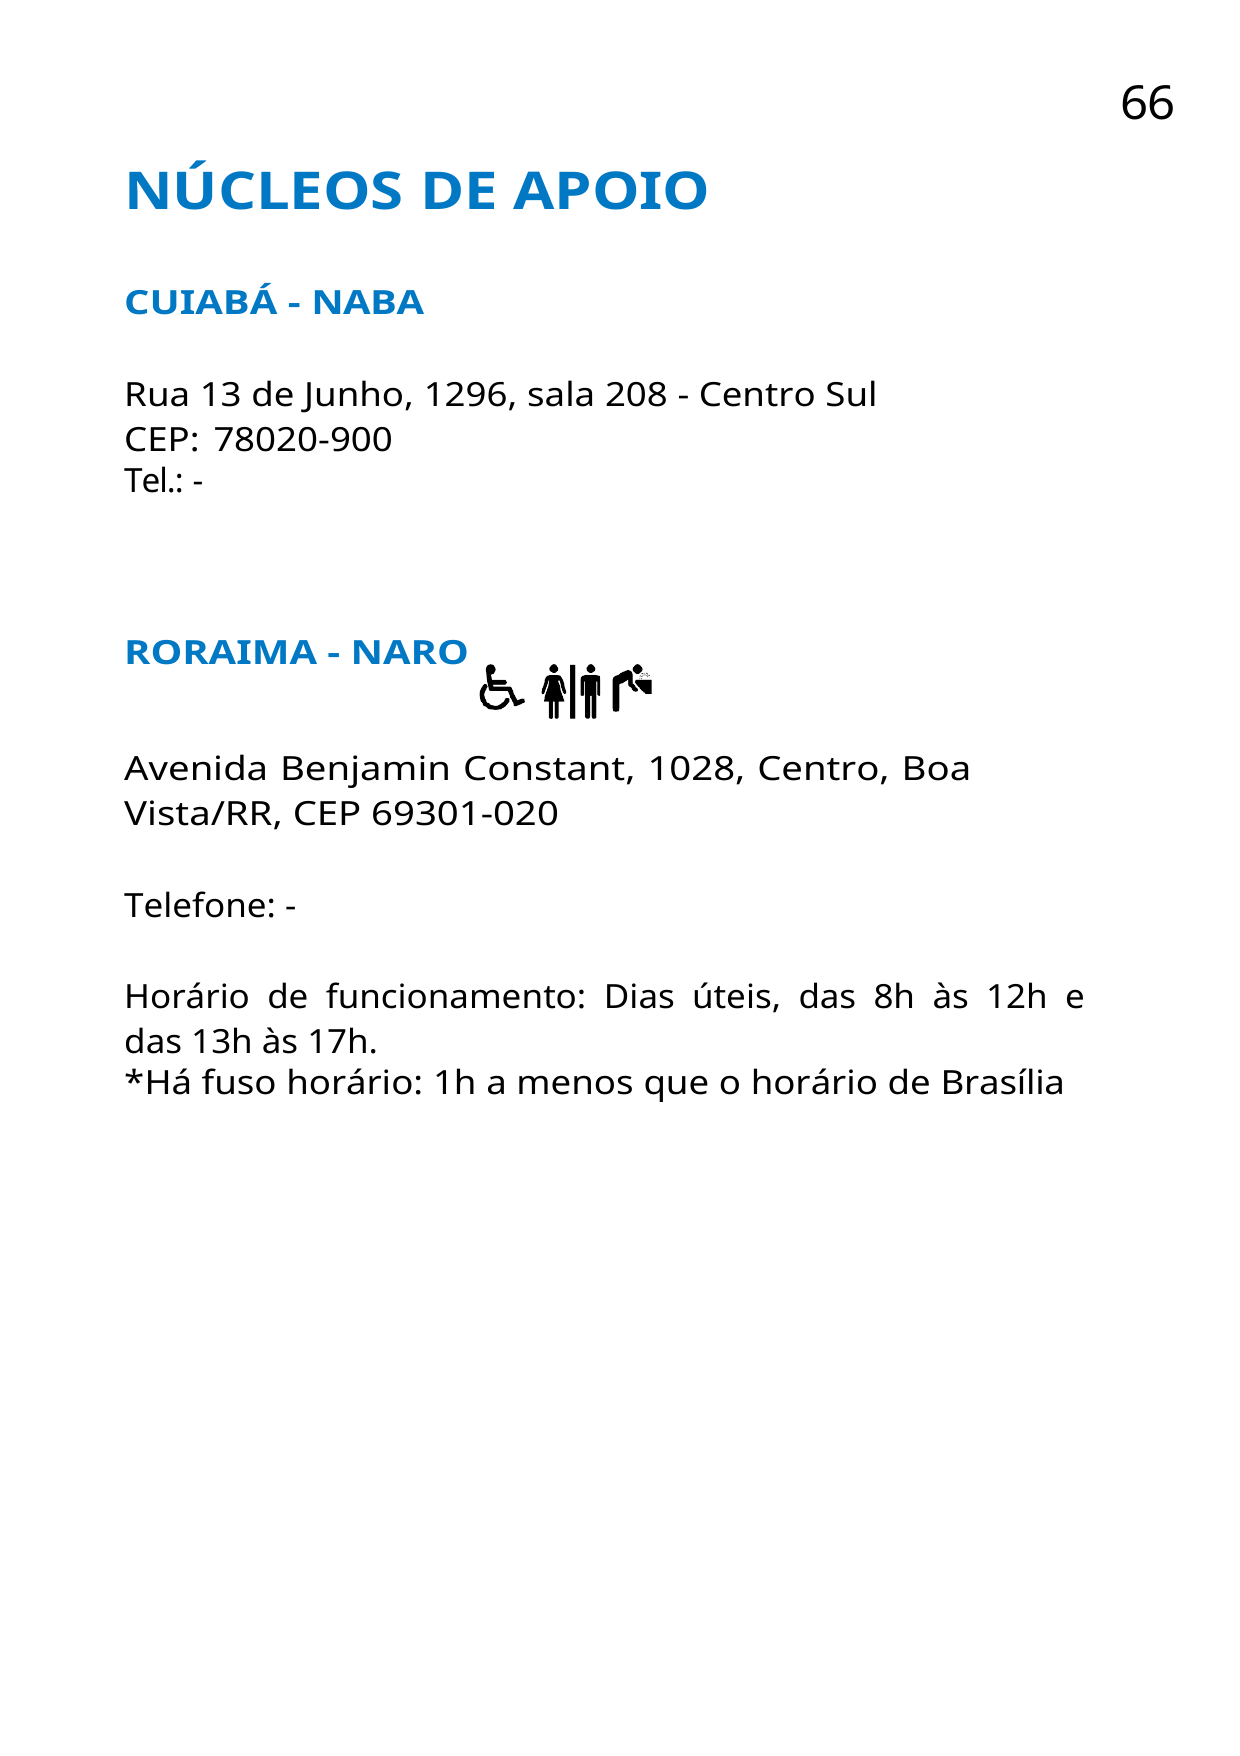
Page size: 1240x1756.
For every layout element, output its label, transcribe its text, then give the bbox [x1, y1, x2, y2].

subtitle NÚCLEOS DE APOIO [124, 153, 1239, 224]
text Horário de funcionamento: Dias úteis, das 8h às 12h e das 13h às 17h. [124, 973, 1120, 1064]
text *Há fuso horário: 1h a menos que o horário de Brasília [124, 1064, 1239, 1102]
text Telefone: - [124, 881, 1239, 927]
subtitle CUIABÁ - NABA [124, 279, 1239, 324]
text Tel.: - [124, 461, 1239, 500]
text Avenida Benjamin Constant, 1028, Centro, Boa Vista/RR, CEP 69301-020 [124, 745, 1120, 836]
subtitle RORAIMA - NARO [124, 629, 1239, 718]
text Rua 13 de Junho, 1296, sala 208 - Centro Sul CEP: 78020-900 [124, 371, 918, 461]
